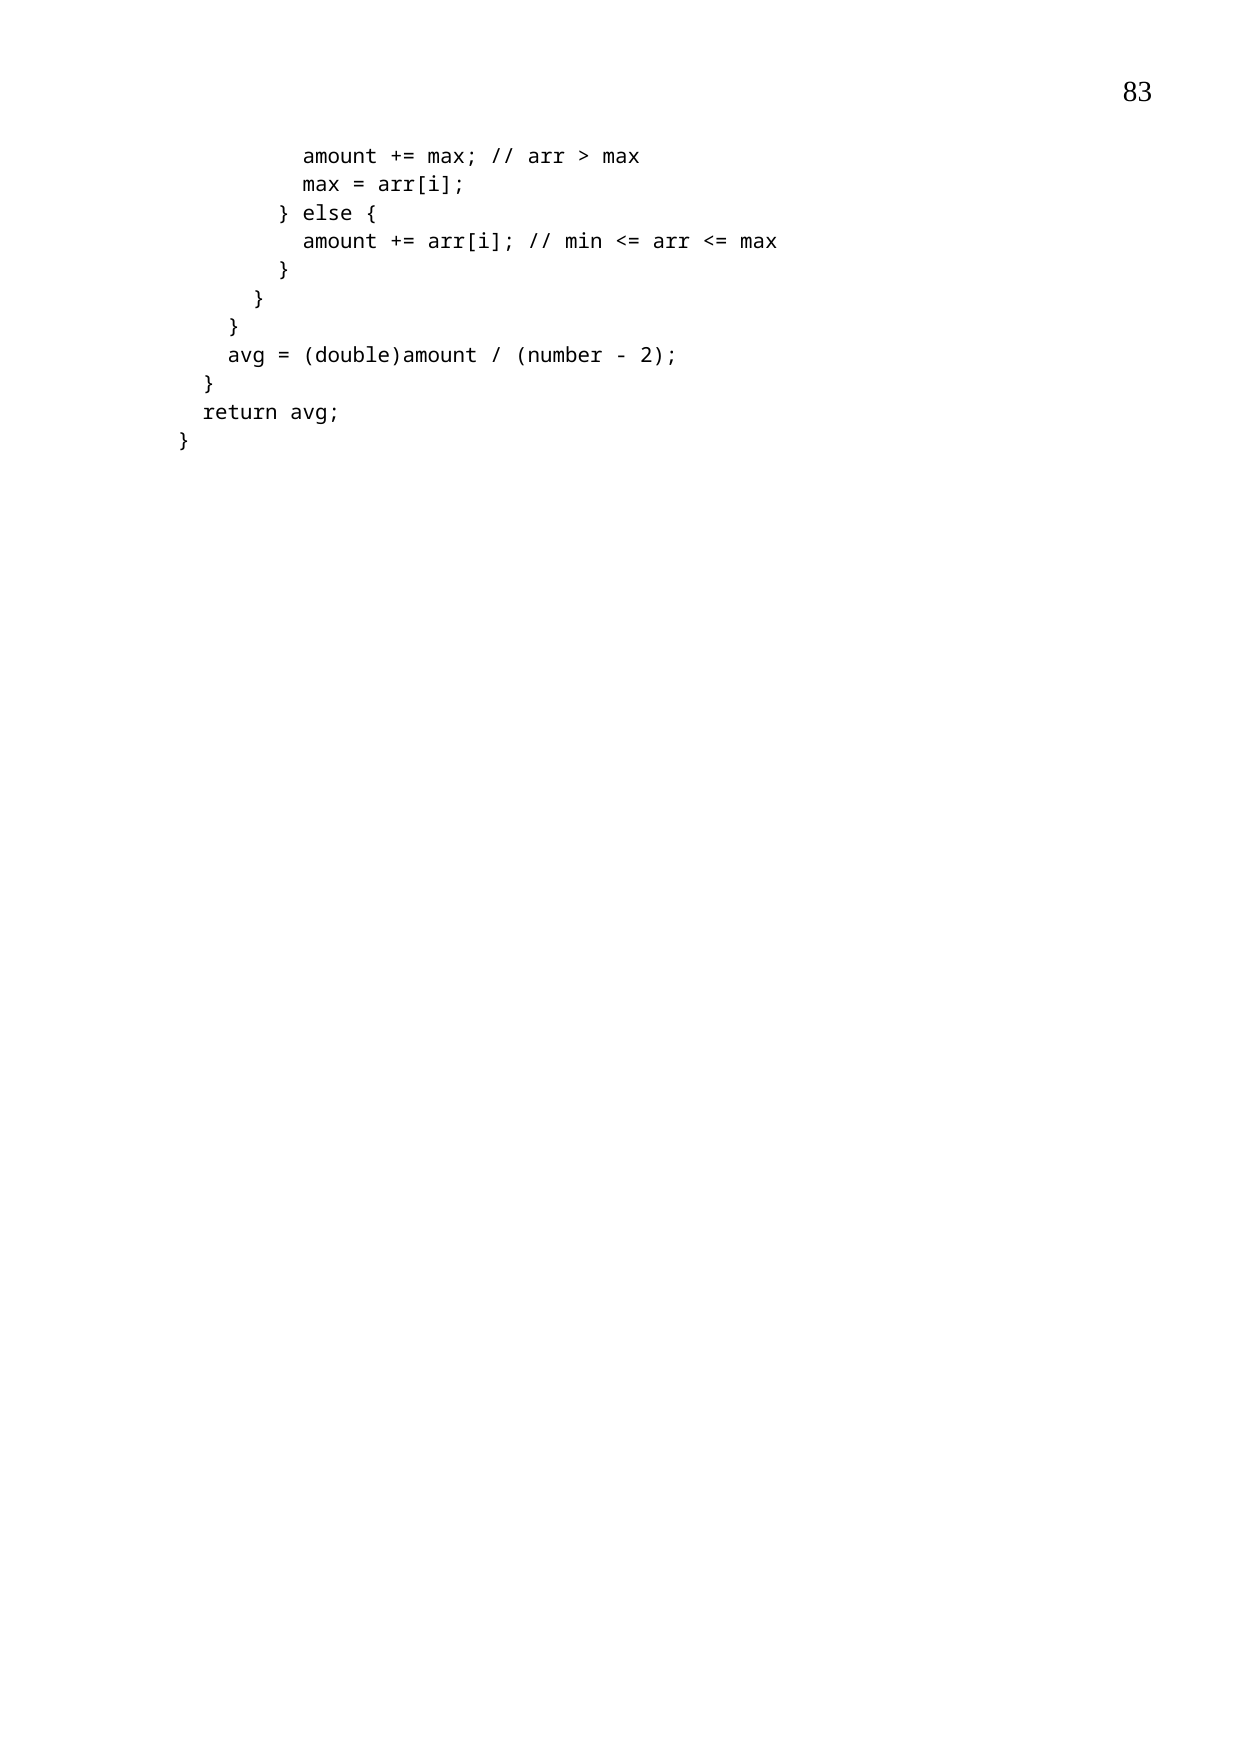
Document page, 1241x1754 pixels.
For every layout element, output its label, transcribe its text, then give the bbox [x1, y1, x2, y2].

text } [177, 311, 1152, 340]
text } [177, 425, 1152, 454]
text } [177, 254, 1152, 283]
text } [177, 283, 1152, 311]
text } [177, 368, 1152, 397]
text } else { [177, 198, 1152, 226]
text amount += max; // arr > max [177, 141, 1152, 169]
text avg = (double)amount / (number - 2); [177, 340, 1152, 368]
text max = arr[i]; [177, 169, 1152, 198]
text amount += arr[i]; // min <= arr <= max [177, 226, 1152, 254]
text return avg; [177, 397, 1152, 425]
